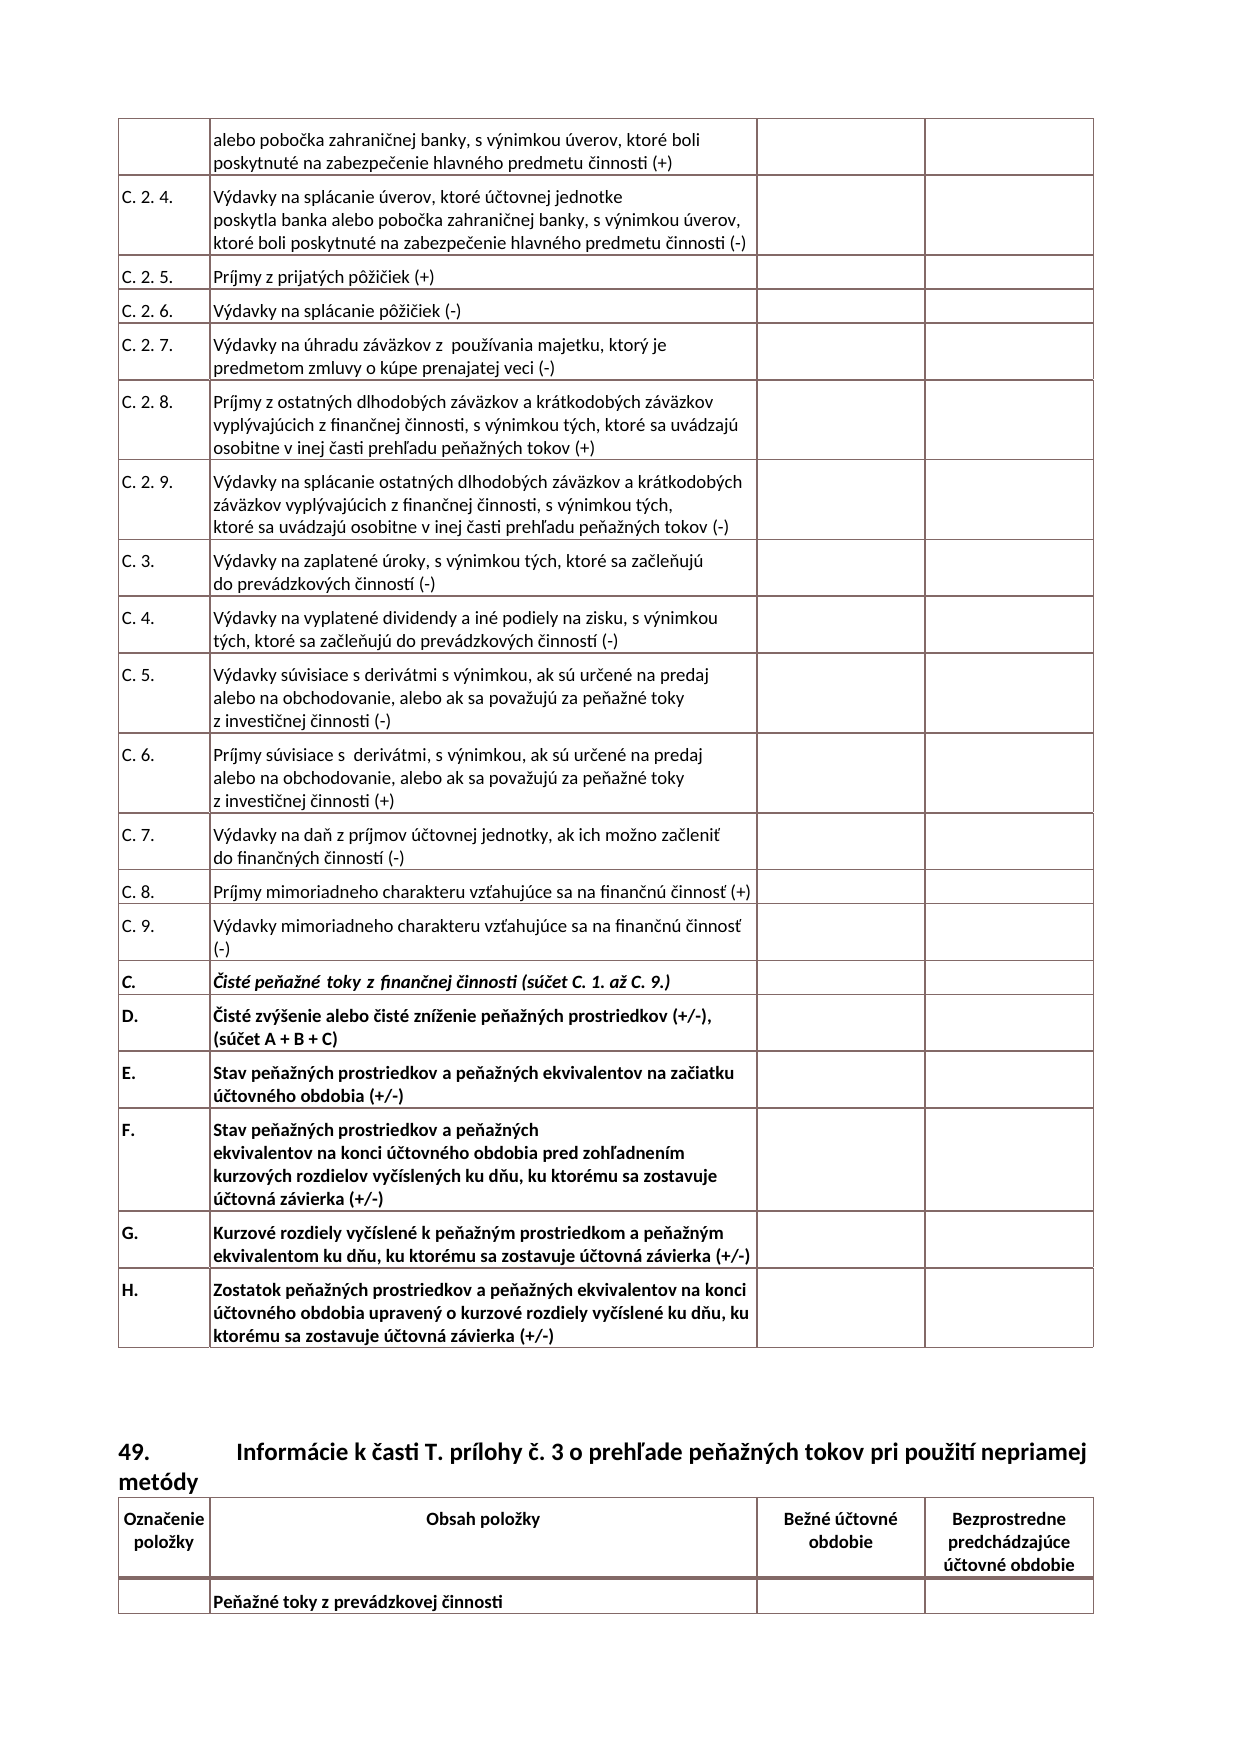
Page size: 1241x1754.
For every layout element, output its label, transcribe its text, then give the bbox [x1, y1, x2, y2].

table_cell Výdavky na úhradu záväzkov z používania majetku, ktorý je predmetom zmluvy o kúpe prenajatej veci (-) [211, 324, 756, 379]
table_cell Výdavky na daň z príjmov účtovnej jednotky, ak ich možno začleniť do finančných činností (-) [211, 814, 756, 869]
table_cell E. [119, 1052, 209, 1107]
table_cell [926, 870, 1093, 903]
table_cell [119, 119, 209, 174]
table_cell Čisté zvýšenie alebo čisté zníženie peňažných prostriedkov (+/-), (súčet A + B + C) [211, 995, 756, 1050]
table_cell C. 2. 5. [119, 256, 209, 288]
table_cell Výdavky súvisiace s derivátmi s výnimkou, ak sú určené na predaj alebo na obchodovanie, alebo ak sa považujú za peňažné toky z investičnej činnosti (-) [211, 654, 756, 732]
table_cell [758, 540, 924, 595]
table_cell Výdavky mimoriadneho charakteru vzťahujúce sa na finančnú činnosť (-) [211, 904, 756, 960]
table_cell C. 2. 9. [119, 460, 209, 539]
table_cell [926, 540, 1093, 595]
table_cell Príjmy mimoriadneho charakteru vzťahujúce sa na finančnú činnosť (+) [211, 870, 756, 903]
table_cell H. [119, 1269, 209, 1347]
table_cell [926, 176, 1093, 254]
table_cell [758, 1269, 924, 1347]
table_header Označenie položky [119, 1498, 209, 1576]
table_cell [926, 290, 1093, 322]
table_cell [758, 460, 924, 539]
table_cell G. [119, 1212, 209, 1267]
table_cell [758, 1212, 924, 1267]
table_cell Výdavky na splácanie ostatných dlhodobých záväzkov a krátkodobých záväzkov vyplývajúcich z finančnej činnosti, s výnimkou tých, ktoré sa uvádzajú osobitne v inej časti prehľadu peňažných tokov (-) [211, 460, 756, 539]
table_cell Príjmy z ostatných dlhodobých záväzkov a krátkodobých záväzkov vyplývajúcich z finančnej činnosti, s výnimkou tých, ktoré sa uvádzajú osobitne v inej časti prehľadu peňažných tokov (+) [211, 381, 756, 459]
text 49. Informácie k časti T. prílohy č. 3 o prehľade peňažných tokov pri použití nepriamej metódy [118, 1436, 1122, 1497]
table_cell [926, 324, 1093, 379]
table_cell C. 9. [119, 904, 209, 960]
table_cell [758, 961, 924, 994]
table_cell Stav peňažných prostriedkov a peňažných ekvivalentov na začiatku účtovného obdobia (+/-) [211, 1052, 756, 1107]
table_cell Peňažné toky z prevádzkovej činnosti [211, 1580, 756, 1613]
table_cell [926, 1212, 1093, 1267]
table_cell F. [119, 1109, 209, 1210]
table_cell D. [119, 995, 209, 1050]
table_cell Výdavky na splácanie pôžičiek (-) [211, 290, 756, 322]
table_cell C. 2. 7. [119, 324, 209, 379]
table_cell [926, 1109, 1093, 1210]
table_cell [926, 734, 1093, 812]
table_cell [758, 904, 924, 960]
table_cell [758, 597, 924, 652]
table_cell [758, 256, 924, 288]
table_cell [758, 290, 924, 322]
table_cell Kurzové rozdiely vyčíslené k peňažným prostriedkom a peňažným ekvivalentom ku dňu, ku ktorému sa zostavuje účtovná závierka (+/-) [211, 1212, 756, 1267]
table_cell [926, 1269, 1093, 1347]
table_cell [758, 1580, 924, 1613]
table_cell [758, 1052, 924, 1107]
table_cell C. 5. [119, 654, 209, 732]
table_cell Čisté peňažné toky z finančnej činnosti (súčet C. 1. až C. 9.) [211, 961, 756, 994]
table_cell [926, 1580, 1093, 1613]
table_cell Zostatok peňažných prostriedkov a peňažných ekvivalentov na konci účtovného obdobia upravený o kurzové rozdiely vyčíslené ku dňu, ku ktorému sa zostavuje účtovná závierka (+/-) [211, 1269, 756, 1347]
table_cell [926, 814, 1093, 869]
table_cell [758, 119, 924, 174]
table_cell [926, 256, 1093, 288]
table_cell Výdavky na zaplatené úroky, s výnimkou tých, ktoré sa začleňujú do prevádzkových činností (-) [211, 540, 756, 595]
table_cell [758, 381, 924, 459]
table_cell alebo pobočka zahraničnej banky, s výnimkou úverov, ktoré boli poskytnuté na zabezpečenie hlavného predmetu činnosti (+) [211, 119, 756, 174]
table_cell [758, 734, 924, 812]
table_header Bezprostredne predchádzajúce účtovné obdobie [926, 1498, 1093, 1576]
table_cell C. 3. [119, 540, 209, 595]
table_cell Výdavky na vyplatené dividendy a iné podiely na zisku, s výnimkou tých, ktoré sa začleňujú do prevádzkových činností (-) [211, 597, 756, 652]
table_cell [926, 995, 1093, 1050]
table_cell [758, 814, 924, 869]
table_cell Stav peňažných prostriedkov a peňažných ekvivalentov na konci účtovného obdobia pred zohľadnením kurzových rozdielov vyčíslených ku dňu, ku ktorému sa zostavuje účtovná závierka (+/-) [211, 1109, 756, 1210]
table_cell [758, 1109, 924, 1210]
table_header Bežné účtovné obdobie [758, 1498, 924, 1576]
table_cell C. 4. [119, 597, 209, 652]
table_cell [926, 119, 1093, 174]
table_cell [926, 460, 1093, 539]
table_cell [758, 995, 924, 1050]
table_cell [926, 381, 1093, 459]
table_cell [926, 654, 1093, 732]
table_cell C. 8. [119, 870, 209, 903]
table_cell [926, 597, 1093, 652]
table_cell [119, 1580, 209, 1613]
table_cell [926, 961, 1093, 994]
table_cell [926, 1052, 1093, 1107]
table_cell Výdavky na splácanie úverov, ktoré účtovnej jednotke poskytla banka alebo pobočka zahraničnej banky, s výnimkou úverov, ktoré boli poskytnuté na zabezpečenie hlavného predmetu činnosti (-) [211, 176, 756, 254]
table_cell [758, 176, 924, 254]
table_cell [758, 324, 924, 379]
table_cell Príjmy súvisiace s derivátmi, s výnimkou, ak sú určené na predaj alebo na obchodovanie, alebo ak sa považujú za peňažné toky z investičnej činnosti (+) [211, 734, 756, 812]
table_header Obsah položky [211, 1498, 756, 1576]
table_cell [758, 870, 924, 903]
table_cell C. 6. [119, 734, 209, 812]
table_cell C. 2. 6. [119, 290, 209, 322]
table_cell C. 7. [119, 814, 209, 869]
table_cell [758, 654, 924, 732]
table_cell C. 2. 4. [119, 176, 209, 254]
table_cell C. 2. 8. [119, 381, 209, 459]
table_cell Príjmy z prijatých pôžičiek (+) [211, 256, 756, 288]
table_cell [926, 904, 1093, 960]
table_cell C. [119, 961, 209, 994]
